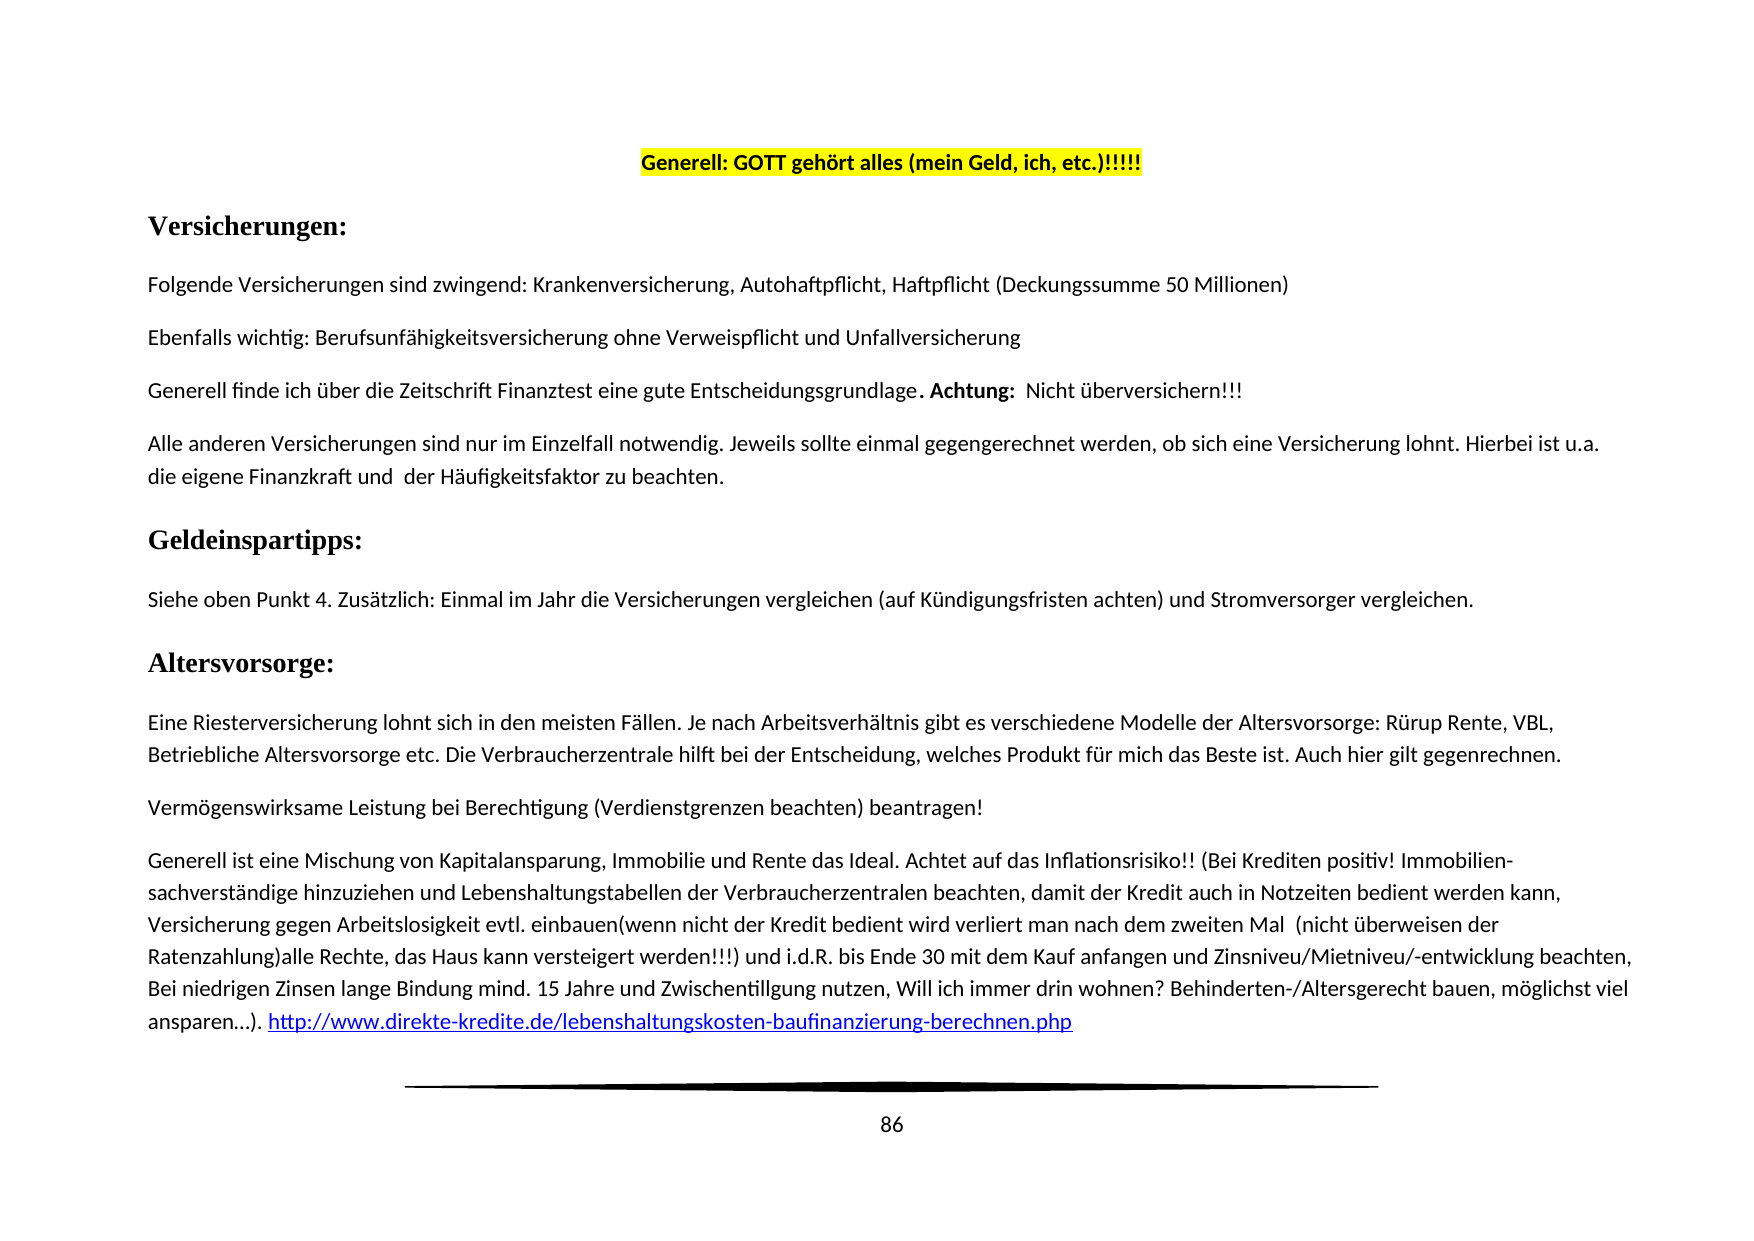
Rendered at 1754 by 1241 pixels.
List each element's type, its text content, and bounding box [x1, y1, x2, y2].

subtitle Versicherungen: [148, 209, 1636, 241]
subtitle Altersvorsorge: [148, 646, 1636, 678]
subtitle Geldeinspartipps: [148, 523, 1636, 556]
text Siehe oben Punkt 4. Zusätzlich: Einmal im Jahr die Versicherungen vergleichen (auf Kündigungsfristen achten) und Stromversorger vergleichen. [148, 585, 1636, 613]
text Generell: GOTT gehört alles (mein Geld, ich, etc.)!!!!! [148, 148, 1636, 176]
text Eine Riesterversicherung lohnt sich in den meisten Fällen. Je nach Arbeitsverhältnis gibt es verschiedene Modelle der Altersvorsorge: Rürup Rente, VBL, Betriebliche Altersvorsorge etc. Die Verbraucherzentrale hilft bei der Entscheidung, welches Produkt für mich das Beste ist. Auch hier gilt gegenrechnen. [148, 708, 1636, 768]
text Generell ist eine Mischung von Kapitalansparung, Immobilie und Rente das Ideal. Achtet auf das Inflationsrisiko!! (Bei Krediten positiv! Immobilien- sachverständige hinzuziehen und Lebenshaltungstabellen der Verbraucherzentralen beachten, damit der Kredit auch in Notzeiten bedient werden kann, Versicherung gegen Arbeitslosigkeit evtl. einbauen(wenn nicht der Kredit bedient wird verliert man nach dem zweiten Mal (nicht überweisen der Ratenzahlung)alle Rechte, das Haus kann versteigert werden!!!) und i.d.R. bis Ende 30 mit dem Kauf anfangen und Zinsniveu/Mietniveu/-entwicklung beachten, Bei niedrigen Zinsen lange Bindung mind. 15 Jahre und Zwischentillgung nutzen, Will ich immer drin wohnen? Behinderten-/Altersgerecht bauen, möglichst viel ansparen…). http://www.direkte-kredite.de/lebenshaltungskosten-baufinanzierung-berechnen.php [148, 846, 1636, 1035]
text Generell finde ich über die Zeitschrift Finanztest eine gute Entscheidungsgrundlage. Achtung: Nicht überversichern!!! [148, 377, 1636, 404]
text Vermögenswirksame Leistung bei Berechtigung (Verdienstgrenzen beachten) beantragen! [148, 793, 1636, 821]
text Ebenfalls wichtig: Berufsunfähigkeitsversicherung ohne Verweispflicht und Unfallversicherung [148, 323, 1636, 352]
text Folgende Versicherungen sind zwingend: Krankenversicherung, Autohaftpflicht, Haftpflicht (Deckungssumme 50 Millionen) [148, 271, 1636, 298]
text Alle anderen Versicherungen sind nur im Einzelfall notwendig. Jeweils sollte einmal gegengerechnet werden, ob sich eine Versicherung lohnt. Hierbei ist u.a. die eigene Finanzkraft und der Häufigkeitsfaktor zu beachten. [148, 429, 1636, 490]
